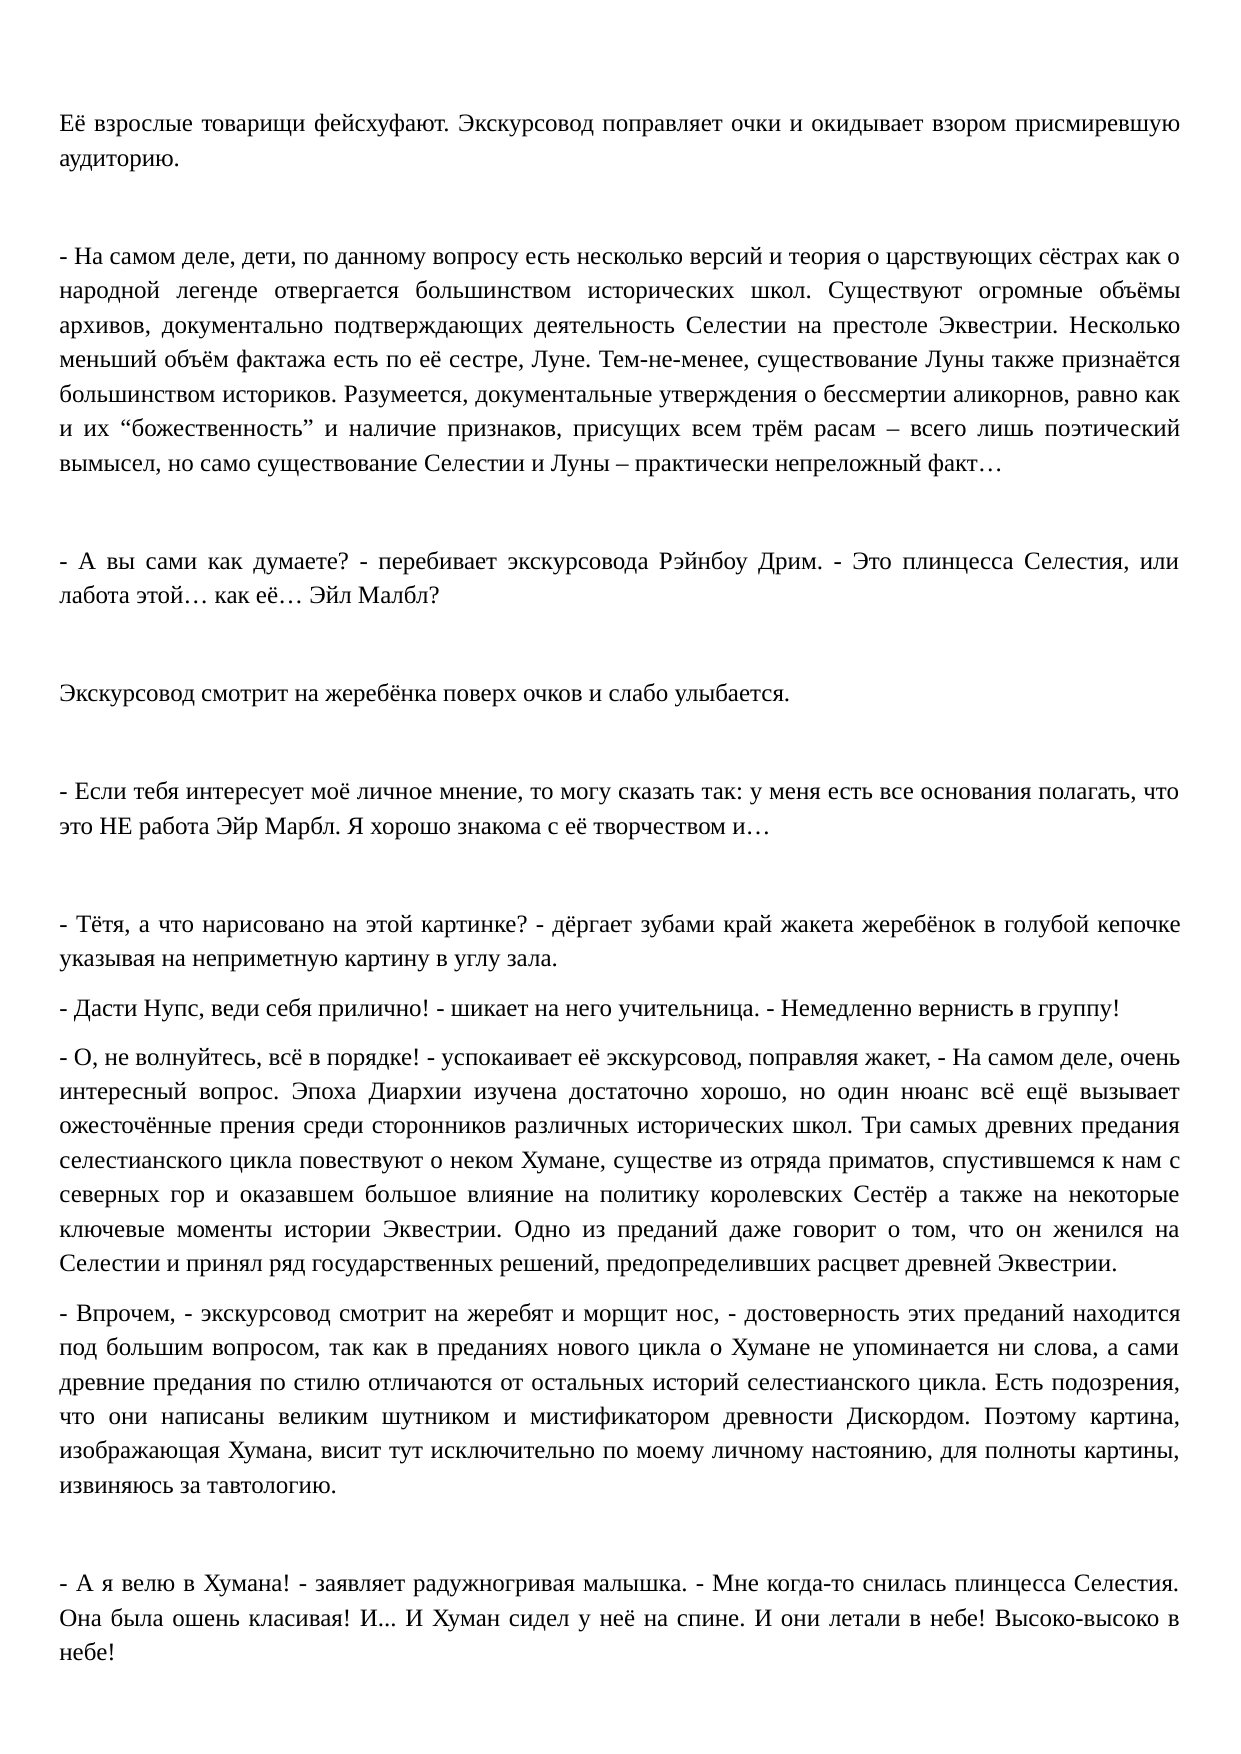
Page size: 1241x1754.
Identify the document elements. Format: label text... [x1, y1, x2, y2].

text - На самом деле, дети, по данному вопросу есть несколько версий и теория о царствующих сёстрах как о народной легенде отвергается большинством исторических школ. Существуют огромные объёмы архивов, документально подтверждающих деятельность Селестии на престоле Эквестрии. Несколько меньший объём фактажа есть по её сестре, Луне. Тем-не-менее, существование Луны также признаётся большинством историков. Разумеется, документальные утверждения о бессмертии аликорнов, равно как и их “божественность” и наличие признаков, присущих всем трём расам – всего лишь поэтический вымысел, но само существование Селестии и Луны – практически непреложный факт… [59, 241, 1181, 476]
text - А я велю в Хумана! - заявляет радужногривая малышка. - Мне когда-то снилась плинцесса Селестия. Она была ошень класивая! И... И Хуман сидел у неё на спине. И они летали в небе! Высоко-высоко в небе! [59, 1568, 1181, 1666]
text - А вы сами как думаете? - перебивает экскурсовода Рэйнбоу Дрим. - Это плинцесса Селестия, или лабота этой… как её… Эйл Малбл? [59, 546, 1181, 609]
text - Впрочем, - экскурсовод смотрит на жеребят и морщит нос, - достоверность этих преданий находится под большим вопросом, так как в преданиях нового цикла о Хумане не упоминается ни слова, а сами древние предания по стилю отличаются от остальных историй селестианского цикла. Есть подозрения, что они написаны великим шутником и мистификатором древности Дискордом. Поэтому картина, изображающая Хумана, висит тут исключительно по моему личному настоянию, для полноты картины, извиняюсь за тавтологию. [59, 1298, 1181, 1499]
text - Тётя, а что нарисовано на этой картинке? - дёргает зубами край жакета жеребёнок в голубой кепочке указывая на неприметную картину в углу зала. [59, 909, 1181, 972]
text - Если тебя интересует моё личное мнение, то могу сказать так: у меня есть все основания полагать, что это НЕ работа Эйр Марбл. Я хорошо знакома с её творчеством и… [59, 776, 1181, 840]
text - Дасти Нупс, веди себя прилично! - шикает на него учительница. - Немедленно вернисть в группу! [59, 993, 1181, 1021]
text Её взрослые товарищи фейсхуфают. Экскурсовод поправляет очки и окидывает взором присмиревшую аудиторию. [59, 108, 1181, 171]
text Экскурсовод смотрит на жеребёнка поверх очков и слабо улыбается. [59, 678, 1181, 707]
text - О, не волнуйтесь, всё в порядке! - успокаивает её экскурсовод, поправляя жакет, - На самом деле, очень интересный вопрос. Эпоха Диархии изучена достаточно хорошо, но один нюанс всё ещё вызывает ожесточённые прения среди сторонников различных исторических школ. Три самых древних предания селестианского цикла повествуют о неком Хумане, существе из отряда приматов, спустившемся к нам с северных гор и оказавшем большое влияние на политику королевских Сестёр а также на некоторые ключевые моменты истории Эквестрии. Одно из преданий даже говорит о том, что он женился на Селестии и принял ряд государственных решений, предопределивших расцвет древней Эквестрии. [59, 1042, 1181, 1277]
